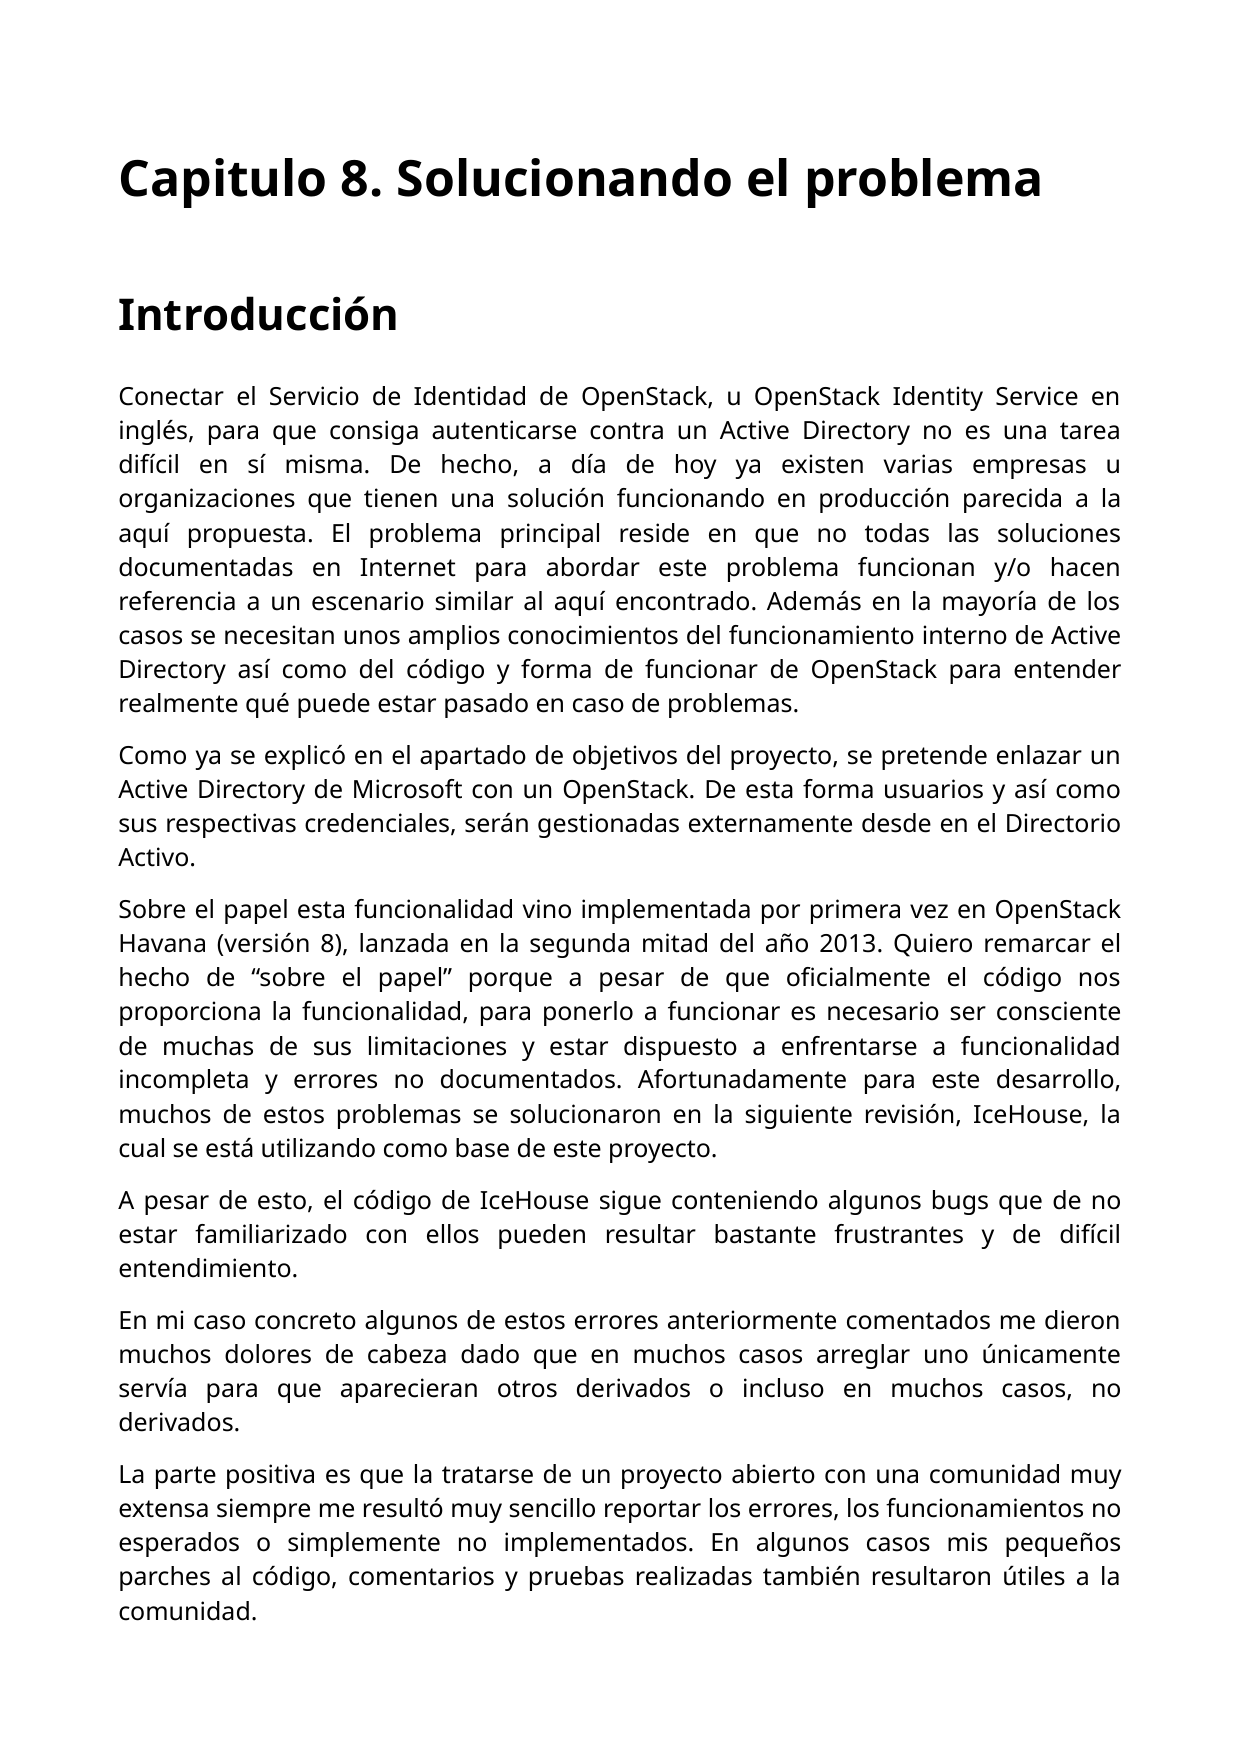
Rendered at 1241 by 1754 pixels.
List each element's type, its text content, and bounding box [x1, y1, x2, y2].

subtitle Introducción [118, 283, 1122, 343]
text En mi caso concreto algunos de estos errores anteriormente comentados me dieron muchos dolores de cabeza dado que en muchos casos arreglar uno únicamente servía para que aparecieran otros derivados o incluso en muchos casos, no derivados. [118, 1303, 1122, 1439]
text A pesar de esto, el código de IceHouse sigue conteniendo algunos bugs que de no estar familiarizado con ellos pueden resultar bastante frustrantes y de difícil entendimiento. [118, 1182, 1122, 1284]
text La parte positiva es que la tratarse de un proyecto abierto con una comunidad muy extensa siempre me resultó muy sencillo reportar los errores, los funcionamientos no esperados o simplemente no implementados. En algunos casos mis pequeños parches al código, comentarios y pruebas realizadas también resultaron útiles a la comunidad. [118, 1457, 1122, 1627]
title Capitulo 8. Solucionando el problema [118, 143, 1122, 211]
text Sobre el papel esta funcionalidad vino implementada por primera vez en OpenStack Havana (versión 8), lanzada en la segunda mitad del año 2013. Quiero remarcar el hecho de “sobre el papel” porque a pesar de que oficialmente el código nos proporciona la funcionalidad, para ponerlo a funcionar es necesario ser consciente de muchas de sus limitaciones y estar dispuesto a enfrentarse a funcionalidad incompleta y errores no documentados. Afortunadamente para este desarrollo, muchos de estos problemas se solucionaron en la siguiente revisión, IceHouse, la cual se está utilizando como base de este proyecto. [118, 892, 1122, 1164]
text Como ya se explicó en el apartado de objetivos del proyecto, se pretende enlazar un Active Directory de Microsoft con un OpenStack. De esta forma usuarios y así como sus respectivas credenciales, serán gestionadas externamente desde en el Directorio Activo. [118, 738, 1122, 874]
text Conectar el Servicio de Identidad de OpenStack, u OpenStack Identity Service en inglés, para que consiga autenticarse contra un Active Directory no es una tarea difícil en sí misma. De hecho, a día de hoy ya existen varias empresas u organizaciones que tienen una solución funcionando en producción parecida a la aquí propuesta. El problema principal reside en que no todas las soluciones documentadas en Internet para abordar este problema funcionan y/o hacen referencia a un escenario similar al aquí encontrado. Además en la mayoría de los casos se necesitan unos amplios conocimientos del funcionamiento interno de Active Directory así como del código y forma de funcionar de OpenStack para entender realmente qué puede estar pasado en caso de problemas. [118, 379, 1122, 719]
